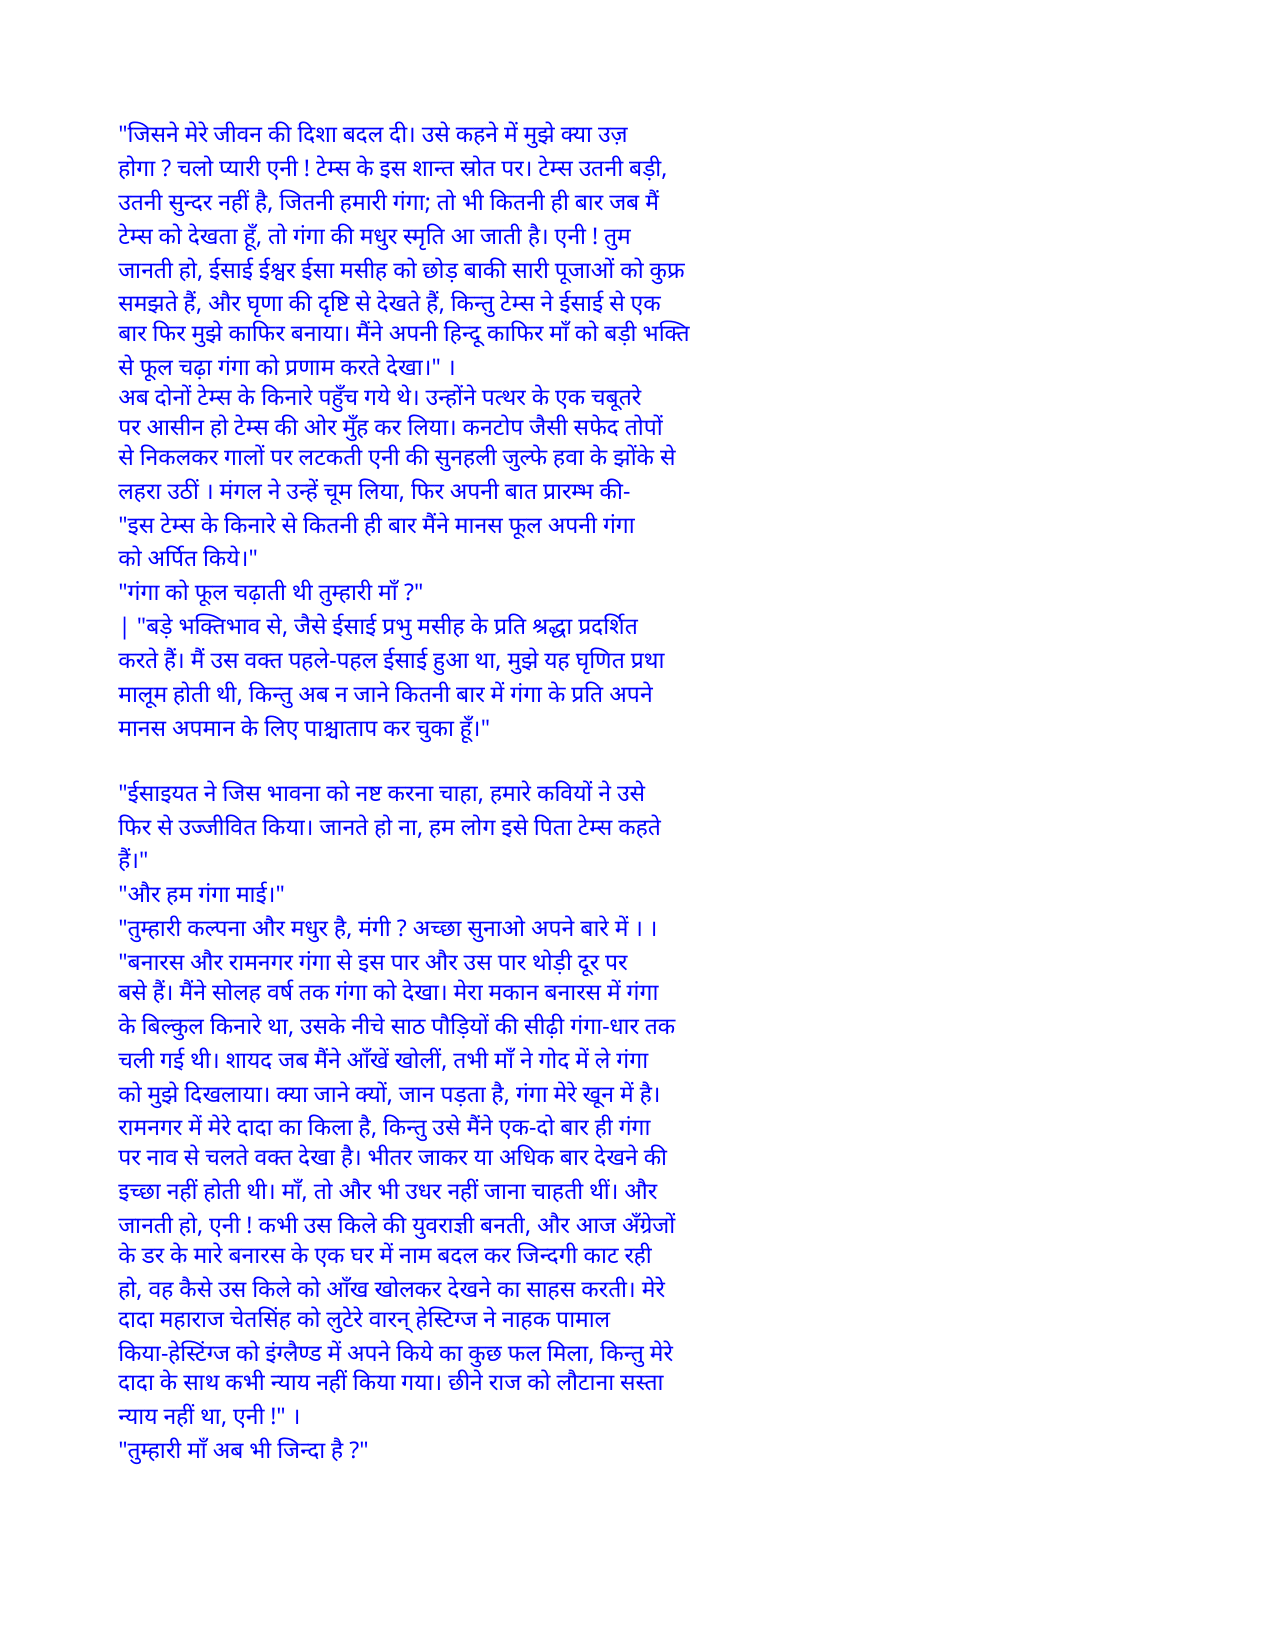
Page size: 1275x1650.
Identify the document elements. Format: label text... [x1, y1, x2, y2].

text को मुझे दिखलाया। क्या जाने क्यों, जान पड़ता है, गंगा मेरे खून में है। [118, 1077, 1157, 1111]
text बसे हैं। मैंने सोलह वर्ष तक गंगा को देखा। मेरा मकान बनारस में गंगा [118, 980, 1157, 1010]
text करते हैं। मैं उस वक्त पहले-पहल ईसाई हुआ था, मुझे यह घृणित प्रथा [118, 644, 1157, 678]
text "तुम्हारी कल्पना और मधुर है, मंगी ? अच्छा सुनाओ अपने बारे में । । [118, 912, 1157, 946]
text दादा के साथ कभी न्याय नहीं किया गया। छीने राज को लौटाना सस्ता [118, 1370, 1157, 1400]
text से निकलकर गालों पर लटकती एनी की सुनहली जुल्फे हवा के झोंके से [118, 445, 1157, 475]
text हैं।" [118, 844, 1157, 878]
text पर आसीन हो टेम्स की ओर मुँह कर लिया। कनटोप जैसी सफेद तोपों [118, 415, 1157, 445]
text "और हम गंगा माई।" [118, 878, 1157, 912]
text जानती हो, ईसाई ईश्वर ईसा मसीह को छोड़ बाकी सारी पूजाओं को कुफ्र [118, 253, 1157, 287]
text "गंगा को फूल चढ़ाती थी तुम्हारी माँ ?" [118, 576, 1157, 610]
text | "बड़े भक्तिभाव से, जैसे ईसाई प्रभु मसीह के प्रति श्रद्धा प्रदर्शित [118, 610, 1157, 644]
text फिर से उज्जीवित किया। जानते हो ना, हम लोग इसे पिता टेम्स कहते [118, 811, 1157, 844]
text बार फिर मुझे काफिर बनाया। मैंने अपनी हिन्दू काफिर माँ को बड़ी भक्ति [118, 321, 1157, 351]
text के बिल्कुल किनारे था, उसके नीचे साठ पौड़ियों की सीढ़ी गंगा-धार तक [118, 1010, 1157, 1044]
text "ईसाइयत ने जिस भावना को नष्ट करना चाहा, हमारे कवियों ने उसे [118, 777, 1157, 811]
text लहरा उठीं । मंगल ने उन्हें चूम लिया, फिर अपनी बात प्रारम्भ की- [118, 475, 1157, 508]
text जानती हो, एनी ! कभी उस किले की युवराज्ञी बनती, और आज अँग्रेजों [118, 1209, 1157, 1243]
text मानस अपमान के लिए पाश्चाताप कर चुका हूँ।" [118, 712, 1157, 746]
text "बनारस और रामनगर गंगा से इस पार और उस पार थोड़ी दूर पर [118, 946, 1157, 980]
text टेम्स को देखता हूँ, तो गंगा की मधुर स्मृति आ जाती है। एनी ! तुम [118, 220, 1157, 253]
text "जिसने मेरे जीवन की दिशा बदल दी। उसे कहने में मुझे क्या उज़ [118, 118, 1157, 152]
text "इस टेम्स के किनारे से कितनी ही बार मैंने मानस फूल अपनी गंगा [118, 508, 1157, 542]
text होगा ? चलो प्यारी एनी ! टेम्स के इस शान्त स्रोत पर। टेम्स उतनी बड़ी, [118, 152, 1157, 186]
text से फूल चढ़ा गंगा को प्रणाम करते देखा।" । [118, 351, 1157, 385]
text अब दोनों टेम्स के किनारे पहुँच गये थे। उन्होंने पत्थर के एक चबूतरे [118, 385, 1157, 415]
text रामनगर में मेरे दादा का किला है, किन्तु उसे मैंने एक-दो बार ही गंगा [118, 1111, 1157, 1145]
text पर नाव से चलते वक्त देखा है। भीतर जाकर या अधिक बार देखने की [118, 1145, 1157, 1175]
text दादा महाराज चेतसिंह को लुटेरे वारन् हेस्टिग्ज ने नाहक पामाल [118, 1307, 1157, 1336]
text इच्छा नहीं होती थी। माँ, तो और भी उधर नहीं जाना चाहती थीं। और [118, 1175, 1157, 1209]
text उतनी सुन्दर नहीं है, जितनी हमारी गंगा; तो भी कितनी ही बार जब मैं [118, 186, 1157, 220]
text मालूम होती थी, किन्तु अब न जाने कितनी बार में गंगा के प्रति अपने [118, 678, 1157, 712]
text न्याय नहीं था, एनी !" । [118, 1400, 1157, 1434]
text हो, वह कैसे उस किले को आँख खोलकर देखने का साहस करती। मेरे [118, 1273, 1157, 1307]
text को अर्पित किये।" [118, 542, 1157, 576]
text "तुम्हारी माँ अब भी जिन्दा है ?" [118, 1434, 1157, 1468]
text के डर के मारे बनारस के एक घर में नाम बदल कर जिन्दगी काट रही [118, 1243, 1157, 1273]
text किया-हेस्टिंग्ज को इंग्लैण्ड में अपने किये का कुछ फल मिला, किन्तु मेरे [118, 1336, 1157, 1370]
text समझते हैं, और घृणा की दृष्टि से देखते हैं, किन्तु टेम्स ने ईसाई से एक [118, 287, 1157, 321]
text चली गई थी। शायद जब मैंने आँखें खोलीं, तभी माँ ने गोद में ले गंगा [118, 1044, 1157, 1077]
